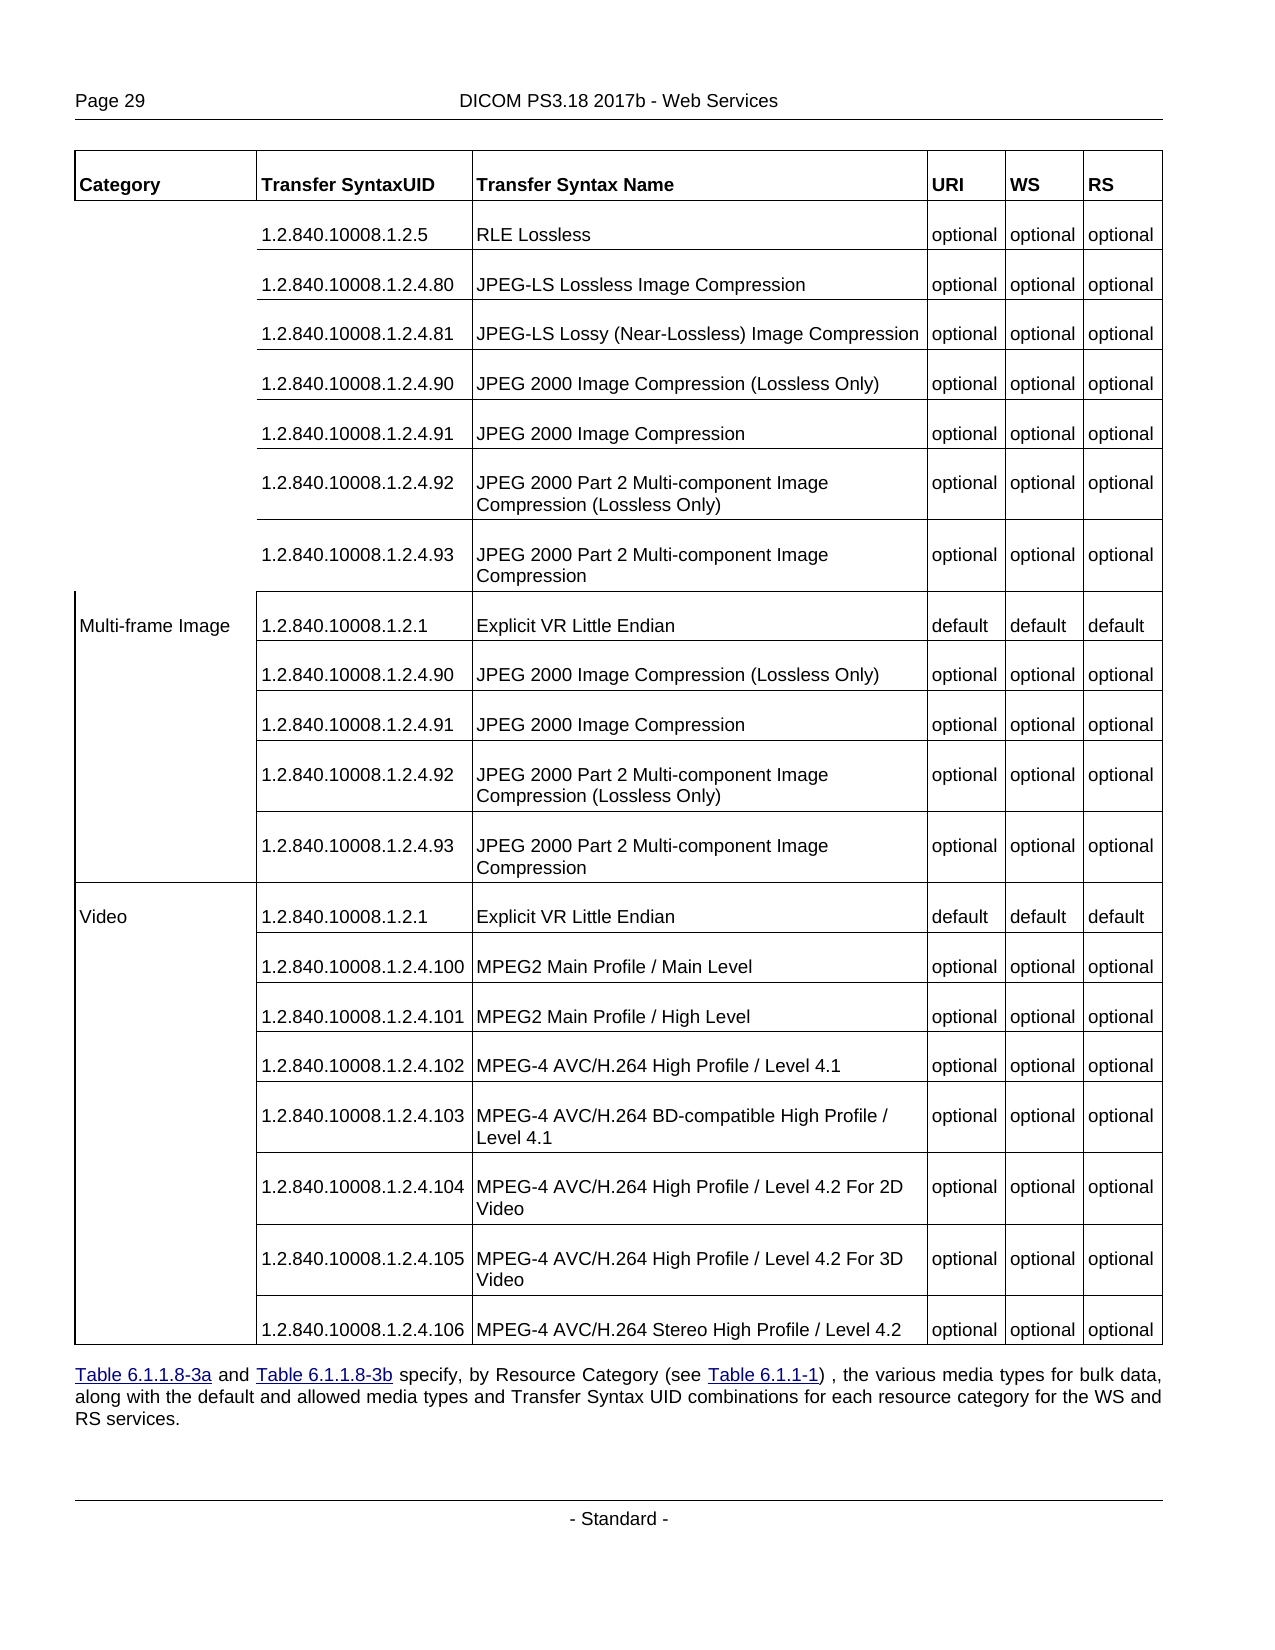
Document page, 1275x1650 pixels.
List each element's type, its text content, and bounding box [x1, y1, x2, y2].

table_cell 1.2.840.10008.1.2.4.106 [257, 1296, 472, 1344]
table_cell optional [1006, 350, 1083, 398]
table_cell optional [1006, 812, 1083, 882]
table_cell optional [1006, 983, 1083, 1031]
table_cell 1.2.840.10008.1.2.4.93 [257, 812, 472, 882]
table_cell Multi-frame Image [76, 591, 256, 882]
table_cell optional [1084, 1225, 1162, 1295]
table_cell MPEG-4 AVC/H.264 High Profile / Level 4.2 For 2D Video [473, 1153, 927, 1223]
table_cell default [1084, 592, 1162, 640]
table_cell MPEG-4 AVC/H.264 High Profile / Level 4.2 For 3D Video [473, 1225, 927, 1295]
table_cell optional [1084, 400, 1162, 448]
table_cell optional [1084, 201, 1162, 249]
table_cell default [928, 592, 1005, 640]
table_cell optional [928, 201, 1005, 249]
table_cell optional [1084, 812, 1162, 882]
table_cell 1.2.840.10008.1.2.4.104 [257, 1153, 472, 1223]
table_cell optional [1084, 1082, 1162, 1152]
table_cell 1.2.840.10008.1.2.4.91 [257, 400, 472, 448]
table_cell optional [928, 983, 1005, 1031]
table_cell optional [928, 1153, 1005, 1223]
table_cell 1.2.840.10008.1.2.4.91 [257, 691, 472, 740]
table_cell optional [1006, 300, 1083, 349]
table_cell RLE Lossless [473, 201, 927, 249]
table_cell JPEG-LS Lossy (Near-Lossless) Image Compression [473, 300, 927, 349]
table_cell 1.2.840.10008.1.2.4.101 [257, 983, 472, 1031]
table_cell Explicit VR Little Endian [473, 883, 927, 932]
table_cell optional [1006, 1225, 1083, 1295]
table_cell optional [928, 350, 1005, 398]
table_cell optional [1006, 691, 1083, 740]
table_cell MPEG2 Main Profile / High Level [473, 983, 927, 1031]
table_cell 1.2.840.10008.1.2.4.92 [257, 449, 472, 519]
text Table 6.1.1.8-3a and Table 6.1.1.8-3b specify, by Resource Category (see Table 6.1.1-1) , the various media types for bulk data, along with the default and allowed media types and Transfer Syntax UID combinations for each resource category for the WS and RS services. [75, 1364, 1162, 1429]
table_cell optional [1006, 1296, 1083, 1344]
table_cell optional [928, 812, 1005, 882]
table_cell 1.2.840.10008.1.2.4.105 [257, 1225, 472, 1295]
table_header URI [928, 151, 1005, 200]
table_cell optional [928, 400, 1005, 448]
table_cell JPEG-LS Lossless Image Compression [473, 250, 927, 299]
table_cell optional [1084, 449, 1162, 519]
table_cell 1.2.840.10008.1.2.4.93 [257, 520, 472, 591]
table_cell MPEG2 Main Profile / Main Level [473, 933, 927, 982]
table_cell optional [1006, 641, 1083, 690]
table_cell default [1006, 592, 1083, 640]
table_cell optional [1084, 350, 1162, 398]
table_cell default [1006, 883, 1083, 932]
table_cell JPEG 2000 Image Compression (Lossless Only) [473, 641, 927, 690]
table_cell 1.2.840.10008.1.2.4.80 [257, 250, 472, 299]
table_cell optional [928, 933, 1005, 982]
table_cell optional [1006, 449, 1083, 519]
table_header Transfer SyntaxUID [257, 151, 472, 200]
table_cell JPEG 2000 Image Compression [473, 400, 927, 448]
table_cell optional [1006, 250, 1083, 299]
table_cell optional [1084, 1032, 1162, 1081]
table_cell optional [1084, 933, 1162, 982]
table_cell 1.2.840.10008.1.2.4.92 [257, 741, 472, 811]
table_header RS [1084, 151, 1162, 200]
table_cell optional [1084, 641, 1162, 690]
table_cell optional [928, 641, 1005, 690]
table_cell optional [1084, 250, 1162, 299]
table_cell optional [1084, 691, 1162, 740]
table_cell optional [928, 1296, 1005, 1344]
table_cell Video [76, 883, 256, 1344]
table_cell Explicit VR Little Endian [473, 592, 927, 640]
table_cell MPEG-4 AVC/H.264 BD-compatible High Profile / Level 4.1 [473, 1082, 927, 1152]
table_cell optional [928, 449, 1005, 519]
table_cell optional [928, 691, 1005, 740]
table_header WS [1006, 151, 1083, 200]
table_cell JPEG 2000 Part 2 Multi-component Image Compression (Lossless Only) [473, 741, 927, 811]
table_cell MPEG-4 AVC/H.264 Stereo High Profile / Level 4.2 [473, 1296, 927, 1344]
table_cell optional [928, 1225, 1005, 1295]
table_cell JPEG 2000 Image Compression (Lossless Only) [473, 350, 927, 398]
table_cell JPEG 2000 Part 2 Multi-component Image Compression [473, 520, 927, 591]
table_cell default [928, 883, 1005, 932]
table_cell optional [1084, 520, 1162, 591]
table_cell 1.2.840.10008.1.2.1 [257, 592, 472, 640]
table_cell optional [1084, 741, 1162, 811]
table_cell optional [1006, 1153, 1083, 1223]
table_cell optional [1006, 1082, 1083, 1152]
table_cell 1.2.840.10008.1.2.4.90 [257, 641, 472, 690]
table_cell optional [1084, 983, 1162, 1031]
table_cell 1.2.840.10008.1.2.1 [257, 883, 472, 932]
table_header Transfer Syntax Name [473, 151, 927, 200]
table_cell 1.2.840.10008.1.2.5 [257, 201, 472, 249]
table_cell JPEG 2000 Part 2 Multi-component Image Compression (Lossless Only) [473, 449, 927, 519]
table_cell JPEG 2000 Part 2 Multi-component Image Compression [473, 812, 927, 882]
table_cell optional [928, 1082, 1005, 1152]
table_cell 1.2.840.10008.1.2.4.81 [257, 300, 472, 349]
table_cell default [1084, 883, 1162, 932]
table_cell optional [928, 520, 1005, 591]
table_cell optional [928, 250, 1005, 299]
table_cell optional [1084, 1296, 1162, 1344]
table_cell 1.2.840.10008.1.2.4.100 [257, 933, 472, 982]
table_cell 1.2.840.10008.1.2.4.102 [257, 1032, 472, 1081]
table_cell optional [1006, 400, 1083, 448]
table_cell optional [928, 741, 1005, 811]
table_cell optional [1084, 300, 1162, 349]
table_cell optional [1006, 201, 1083, 249]
table_cell 1.2.840.10008.1.2.4.103 [257, 1082, 472, 1152]
table_cell optional [1006, 741, 1083, 811]
table_cell optional [1006, 933, 1083, 982]
table_cell optional [928, 300, 1005, 349]
table_cell optional [928, 1032, 1005, 1081]
table_header Category [76, 151, 256, 200]
table_cell optional [1084, 1153, 1162, 1223]
table_cell MPEG-4 AVC/H.264 High Profile / Level 4.1 [473, 1032, 927, 1081]
table_cell 1.2.840.10008.1.2.4.90 [257, 350, 472, 398]
table_cell JPEG 2000 Image Compression [473, 691, 927, 740]
table_cell optional [1006, 520, 1083, 591]
table_cell optional [1006, 1032, 1083, 1081]
